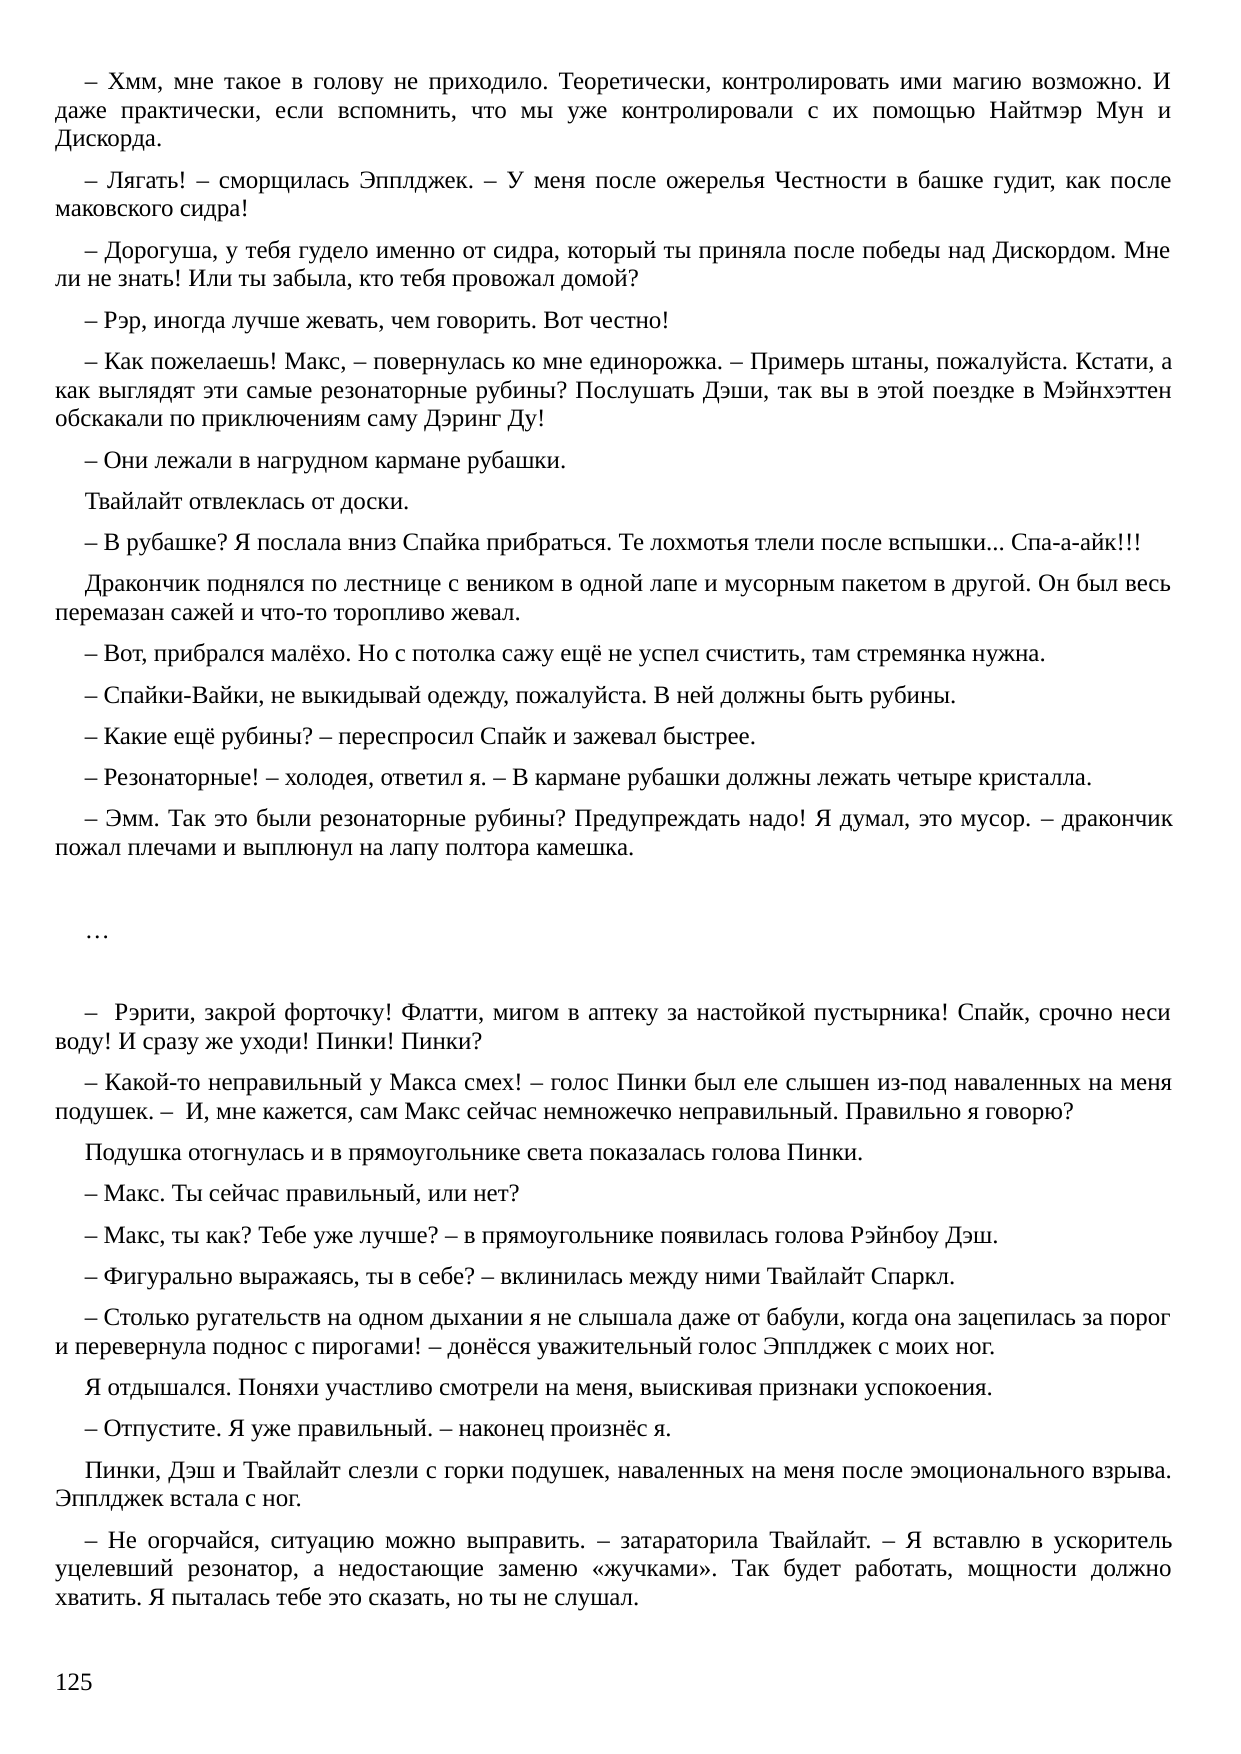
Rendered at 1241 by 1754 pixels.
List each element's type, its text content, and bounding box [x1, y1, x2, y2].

text – Резонаторные! – холодея, ответил я. – В кармане рубашки должны лежать четыре кристалла. [55, 762, 1173, 791]
text – Лягать! – сморщилась Эпплджек. – У меня после ожерелья Честности в башке гудит, как после маковского сидра! [55, 165, 1173, 222]
text – Как пожелаешь! Макс, – повернулась ко мне единорожка. – Примерь штаны, пожалуйста. Кстати, а как выглядят эти самые резонаторные рубины? Послушать Дэши, так вы в этой поездке в Мэйнхэттен обскакали по приключениям саму Дэринг Ду! [55, 346, 1173, 432]
text – Рэр, иногда лучше жевать, чем говорить. Вот честно! [55, 305, 1173, 333]
text – Какой-то неправильный у Макса смех! – голос Пинки был еле слышен из-под наваленных на меня подушек. – И, мне кажется, сам Макс сейчас немножечко неправильный. Правильно я говорю? [55, 1067, 1173, 1125]
text Я отдышался. Поняхи участливо смотрели на меня, выискивая признаки успокоения. [55, 1372, 1173, 1401]
text – Они лежали в нагрудном кармане рубашки. [55, 445, 1173, 473]
text … [55, 915, 1173, 943]
text – В рубашке? Я послала вниз Спайка прибраться. Те лохмотья тлели после вспышки... Спа-а-айк!!! [55, 527, 1173, 556]
text – Эмм. Так это были резонаторные рубины? Предупреждать надо! Я думал, это мусор. – дракончик пожал плечами и выплюнул на лапу полтора камешка. [55, 803, 1173, 861]
text – Фигурально выражаясь, ты в себе? – вклинилась между ними Твайлайт Спаркл. [55, 1261, 1173, 1290]
text – Столько ругательств на одном дыхании я не слышала даже от бабули, когда она зацепилась за порог и перевернула поднос с пирогами! – донёсся уважительный голос Эпплджек с моих ног. [55, 1302, 1173, 1360]
text – Отпустите. Я уже правильный. – наконец произнёс я. [55, 1413, 1173, 1442]
text – Макс. Ты сейчас правильный, или нет? [55, 1178, 1173, 1207]
text Твайлайт отвлеклась от доски. [55, 486, 1173, 515]
text – Вот, прибрался малёхо. Но с потолка сажу ещё не успел счистить, там стремянка нужна. [55, 638, 1173, 667]
text – Хмм, мне такое в голову не приходило. Теоретически, контролировать ими магию возможно. И даже практически, если вспомнить, что мы уже контролировали с их помощью Найтмэр Мун и Дискорда. [55, 66, 1173, 152]
text Подушка отогнулась и в прямоугольнике света показалась голова Пинки. [55, 1137, 1173, 1166]
text Пинки, Дэш и Твайлайт слезли с горки подушек, наваленных на меня после эмоционального взрыва. Эпплджек встала с ног. [55, 1455, 1173, 1512]
text Дракончик поднялся по лестнице с веником в одной лапе и мусорным пакетом в другой. Он был весь перемазан сажей и что-то торопливо жевал. [55, 568, 1173, 626]
text – Не огорчайся, ситуацию можно выправить. – затараторила Твайлайт. – Я вставлю в ускоритель уцелевший резонатор, а недостающие заменю «жучками». Так будет работать, мощности должно хватить. Я пыталась тебе это сказать, но ты не слушал. [55, 1525, 1173, 1611]
text – Дорогуша, у тебя гудело именно от сидра, который ты приняла после победы над Дискордом. Мне ли не знать! Или ты забыла, кто тебя провожал домой? [55, 235, 1173, 292]
text – Какие ещё рубины? – переспросил Спайк и зажевал быстрее. [55, 721, 1173, 750]
text – Рэрити, закрой форточку! Флатти, мигом в аптеку за настойкой пустырника! Спайк, срочно неси воду! И сразу же уходи! Пинки! Пинки? [55, 997, 1173, 1055]
text – Спайки-Вайки, не выкидывай одежду, пожалуйста. В ней должны быть рубины. [55, 680, 1173, 708]
text – Макс, ты как? Тебе уже лучше? – в прямоугольнике появилась голова Рэйнбоу Дэш. [55, 1220, 1173, 1248]
